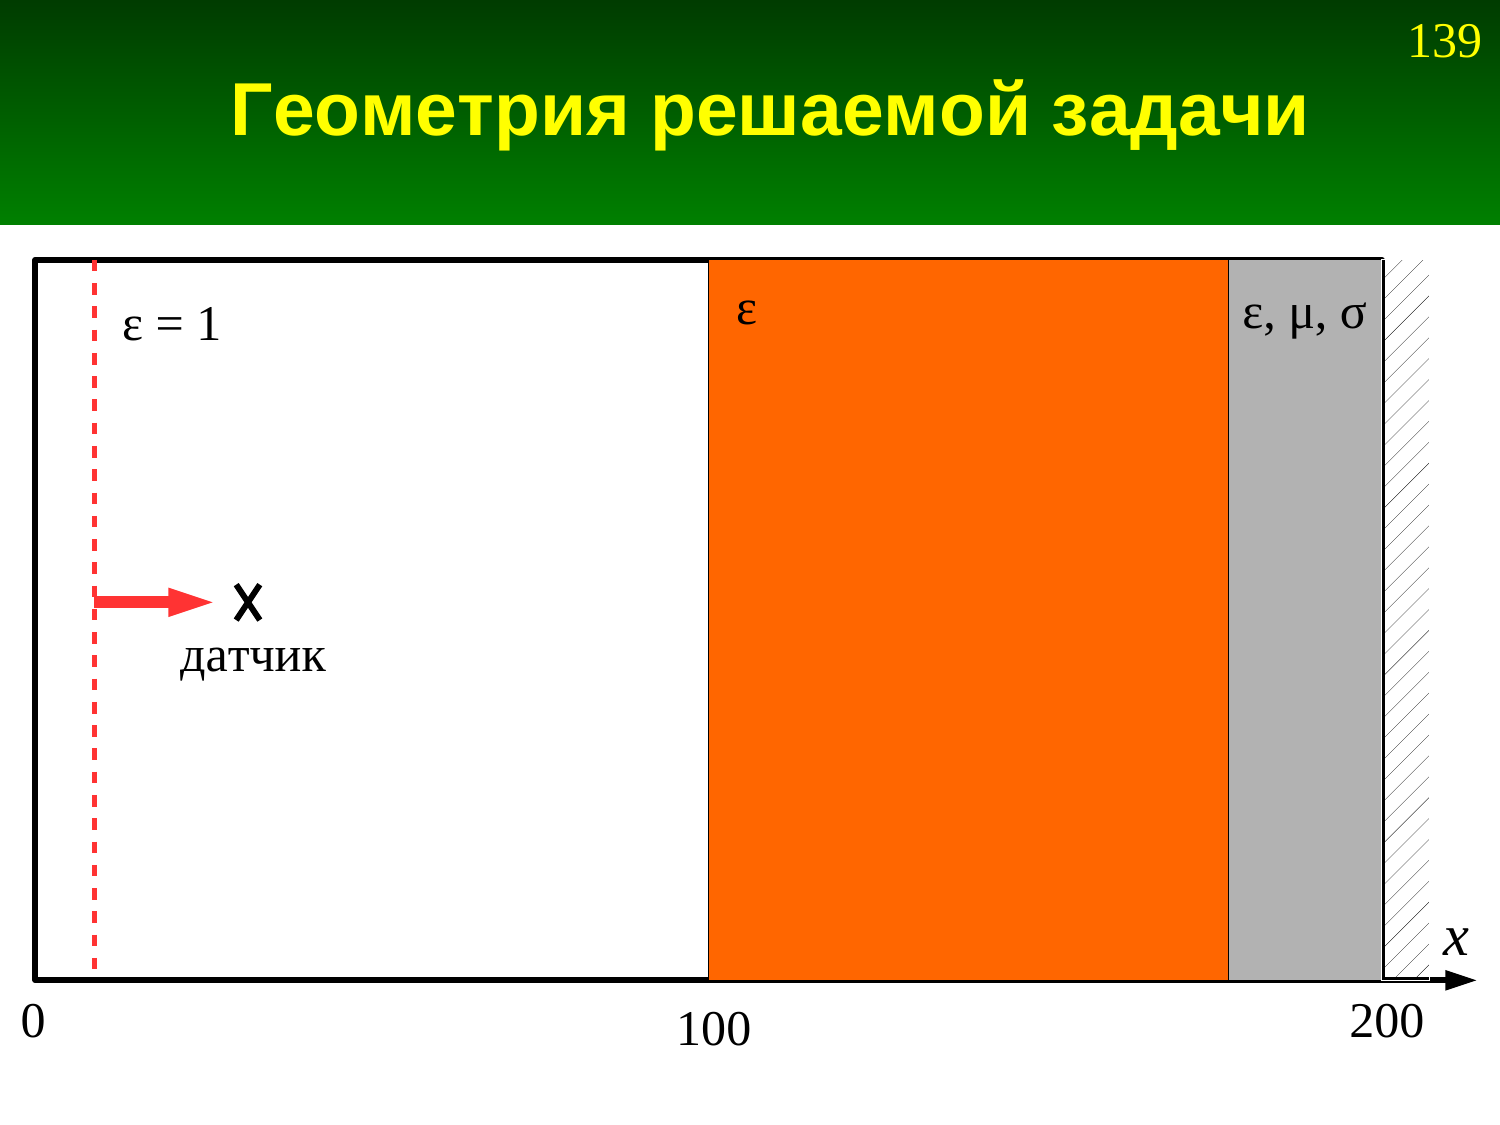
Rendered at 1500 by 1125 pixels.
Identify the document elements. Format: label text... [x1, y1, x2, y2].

text_box [35, 259, 1430, 981]
text_box ε, μ, σ [1227, 271, 1381, 347]
text_box x [1430, 889, 1485, 975]
text_box ε = 1 [107, 283, 237, 359]
text_box датчик [165, 614, 341, 689]
text_box 0 [5, 980, 61, 1056]
text_box 200 [1334, 980, 1440, 1056]
text_box ε [721, 267, 851, 343]
title Геометрия решаемой задачи [100, 7, 1441, 204]
text_box 100 [661, 988, 767, 1063]
